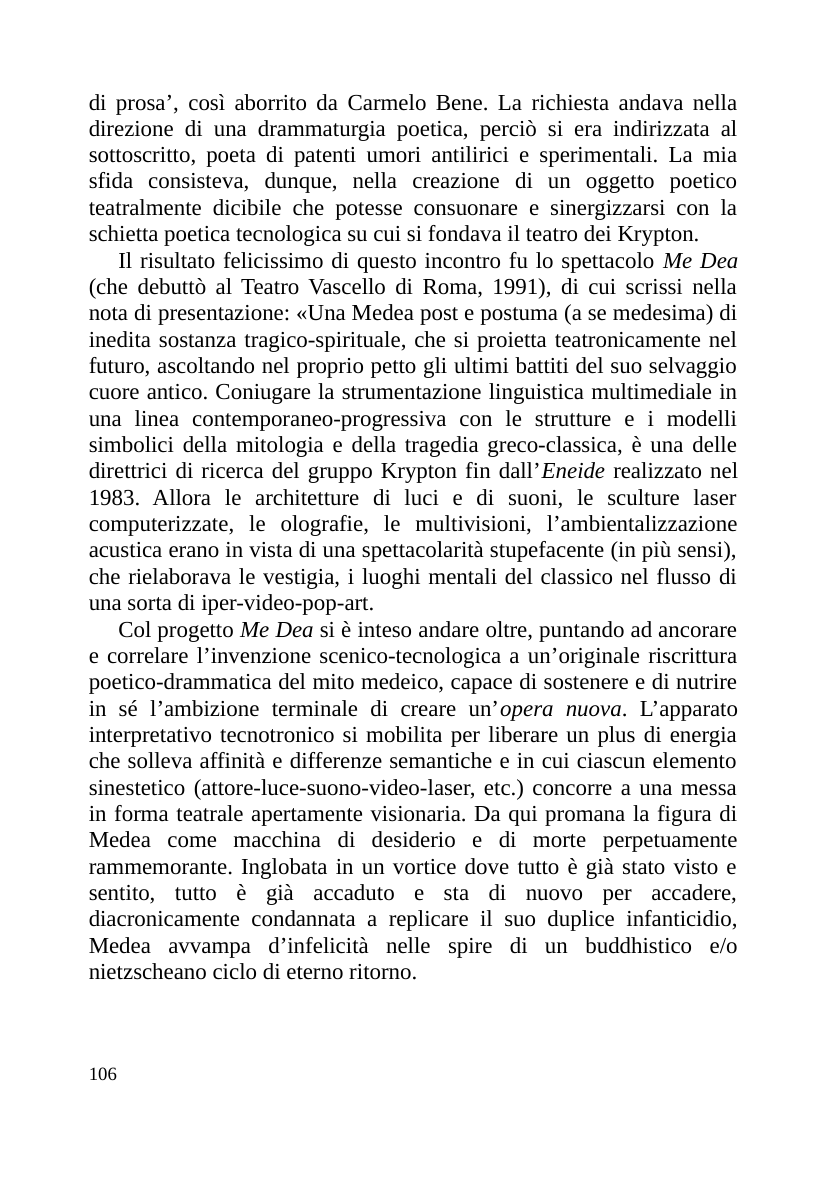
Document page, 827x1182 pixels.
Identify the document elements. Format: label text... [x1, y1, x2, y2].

text di prosa’, così aborrito da Carmelo Bene. La richiesta andava nella direzione di una drammaturgia poetica, perciò si era indirizzata al sottoscritto, poeta di patenti umori antilirici e sperimentali. La mia sfida consisteva, dunque, nella creazione di un oggetto poetico teatralmente dicibile che potesse consuonare e sinergizzarsi con la schietta poetica tecnologica su cui si fondava il teatro dei Krypton. [88, 88, 738, 247]
text Il risultato felicissimo di questo incontro fu lo spettacolo Me Dea (che debuttò al Teatro Vascello di Roma, 1991), di cui scrissi nella nota di presentazione: «Una Medea post e postuma (a se medesima) di inedita sostanza tragico-spirituale, che si proietta teatronicamente nel futuro, ascoltando nel proprio petto gli ultimi battiti del suo selvaggio cuore antico. Coniugare la strumentazione linguistica multimediale in una linea contemporaneo-progressiva con le strutture e i modelli simbolici della mitologia e della tragedia greco-classica, è una delle direttrici di ricerca del gruppo Krypton fin dall’Eneide realizzato nel 1983. Allora le architetture di luci e di suoni, le sculture laser computerizzate, le olografie, le multivisioni, l’ambientalizzazione acustica erano in vista di una spettacolarità stupefacente (in più sensi), che rielaborava le vestigia, i luoghi mentali del classico nel flusso di una sorta di iper-video-pop-art. [88, 247, 738, 616]
text Col progetto Me Dea si è inteso andare oltre, puntando ad ancorare e correlare l’invenzione scenico-tecnologica a un’originale riscrittura poetico-drammatica del mito medeico, capace di sostenere e di nutrire in sé l’ambizione terminale di creare un’opera nuova. L’apparato interpretativo tecnotronico si mobilita per liberare un plus di energia che solleva affinità e differenze semantiche e in cui ciascun elemento sinestetico (attore-luce-suono-video-laser, etc.) concorre a una messa in forma teatrale apertamente visionaria. Da qui promana la figura di Medea come macchina di desiderio e di morte perpetuamente rammemorante. Inglobata in un vortice dove tutto è già stato visto e sentito, tutto è già accaduto e sta di nuovo per accadere, diacronicamente condannata a replicare il suo duplice infanticidio, Medea avvampa d’infelicità nelle spire di un buddhistico e/o nietzscheano ciclo di eterno ritorno. [88, 616, 738, 984]
